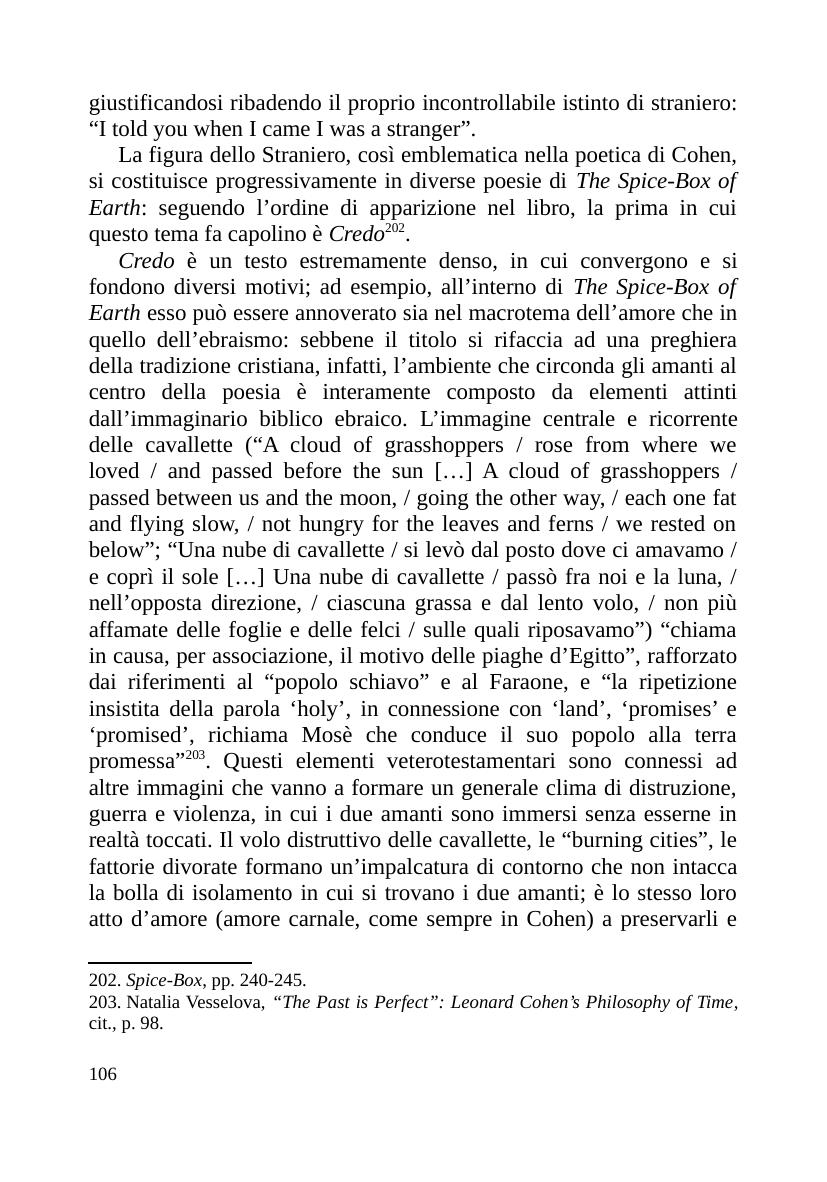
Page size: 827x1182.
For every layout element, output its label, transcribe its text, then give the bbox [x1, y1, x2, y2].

text Spice-Box, pp. 240-245. [88, 969, 738, 991]
text giustificandosi ribadendo il proprio incontrollabile istinto di straniero: “I told you when I came I was a stranger”. [88, 88, 738, 141]
text Credo è un testo estremamente denso, in cui convergono e si fondono diversi motivi; ad esempio, all’interno di The Spice-Box of Earth esso può essere annoverato sia nel macrotema dell’amore che in quello dell’ebraismo: sebbene il titolo si rifaccia ad una preghiera della tradizione cristiana, infatti, l’ambiente che circonda gli amanti al centro della poesia è interamente composto da elementi attinti dall’immaginario biblico ebraico. L’immagine centrale e ricorrente delle cavallette (“A cloud of grasshoppers / rose from where we loved / and passed before the sun […] A cloud of grasshoppers / passed between us and the moon, / going the other way, / each one fat and flying slow, / not hungry for the leaves and ferns / we rested on below”; “Una nube di cavallette / si levò dal posto dove ci amavamo / e coprì il sole […] Una nube di cavallette / passò fra noi e la luna, / nell’opposta direzione, / ciascuna grassa e dal lento volo, / non più affamate delle foglie e delle felci / sulle quali riposavamo”) “chiama in causa, per associazione, il motivo delle piaghe d’Egitto”, rafforzato dai riferimenti al “popolo schiavo” e al Faraone, e “la ripetizione insistita della parola ‘holy’, in connessione con ‘land’, ‘promises’ e ‘promised’, richiama Mosè che conduce il suo popolo alla terra promessa”. Questi elementi veterotestamentari sono connessi ad altre immagini che vanno a formare un generale clima di distruzione, guerra e violenza, in cui i due amanti sono immersi senza esserne in realtà toccati. Il volo distruttivo delle cavallette, le “burning cities”, le fattorie divorate formano un’impalcatura di contorno che non intacca la bolla di isolamento in cui si trovano i due amanti; è lo stesso loro atto d’amore (amore carnale, come sempre in Cohen) a preservarli e [88, 247, 738, 932]
text La figura dello Straniero, così emblematica nella poetica di Cohen, si costituisce progressivamente in diverse poesie di The Spice-Box of Earth: seguendo l’ordine di apparizione nel libro, la prima in cui questo tema fa capolino è Credo. [88, 141, 738, 247]
text Natalia Vesselova, “The Past is Perfect”: Leonard Cohen’s Philosophy of Time, cit., p. 98. [88, 991, 738, 1034]
